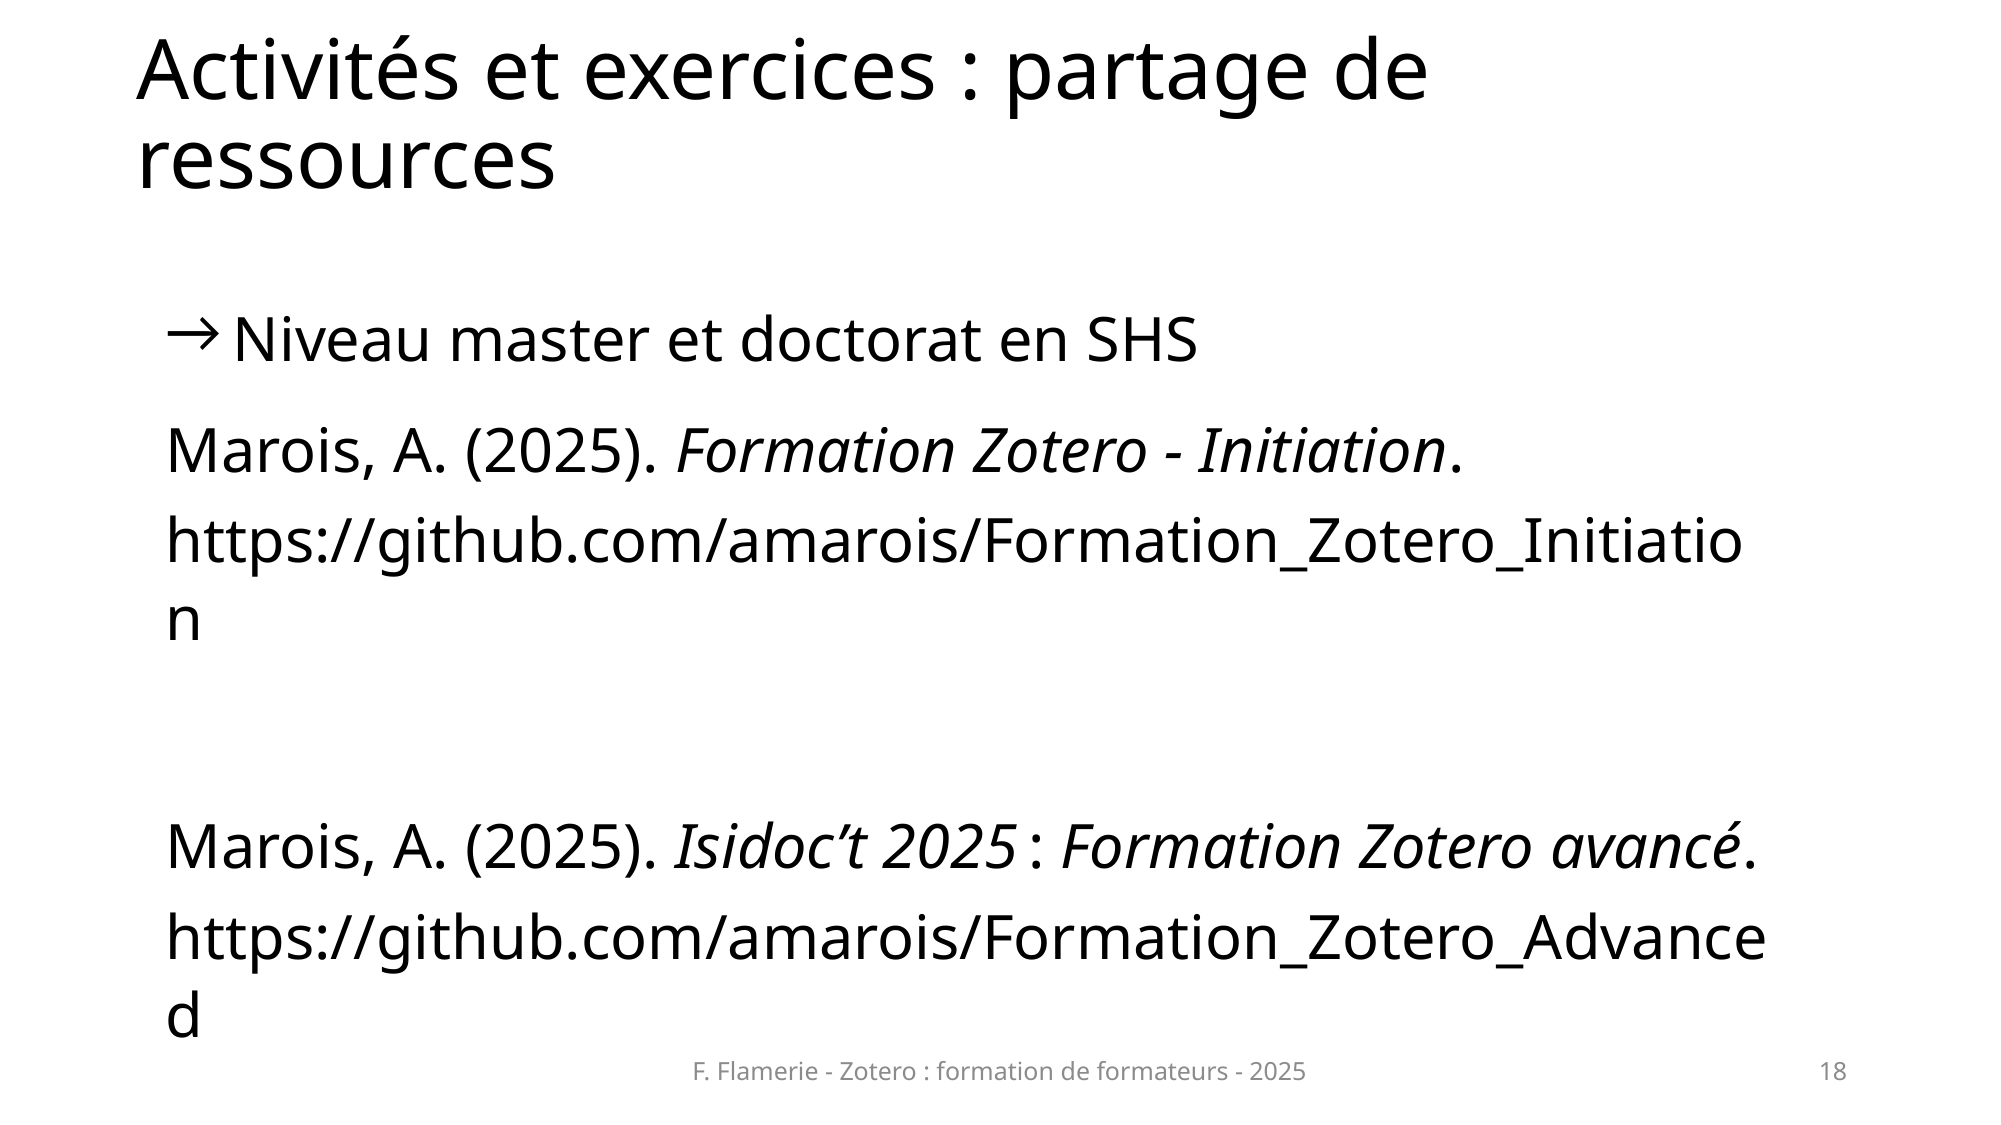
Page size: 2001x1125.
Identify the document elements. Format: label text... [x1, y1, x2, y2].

list Niveau master et doctorat en SHS Marois, A. (2025). Formation Zotero - Initiation. https://github.com/amarois/Formation_Zotero_Initiation Marois, A. (2025). Isidoc’t 2025 : Formation Zotero avancé. https://github.com/amarois/Formation_Zotero_Advanced [150, 194, 1784, 1072]
title Activités et exercices : partage de ressources [121, 8, 1847, 226]
